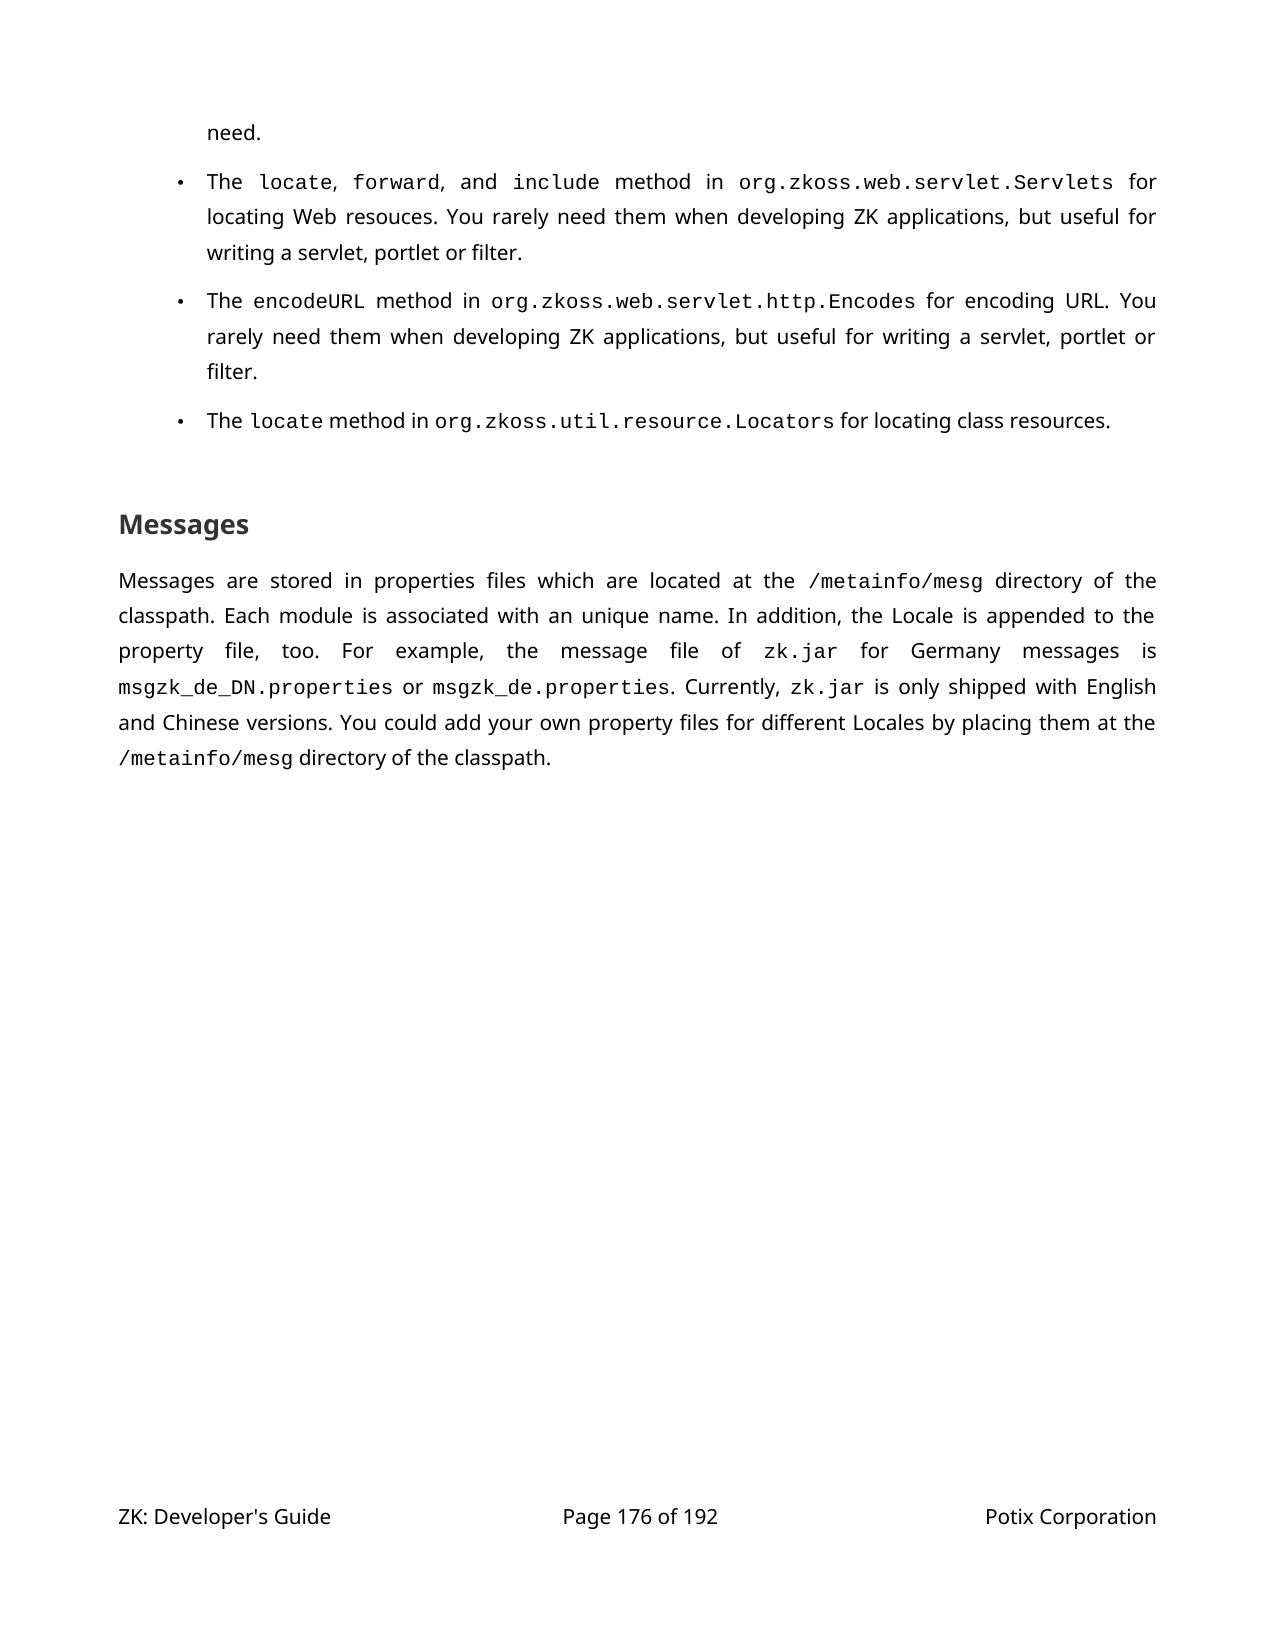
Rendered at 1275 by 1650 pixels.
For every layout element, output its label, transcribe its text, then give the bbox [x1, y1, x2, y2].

list need. [177, 118, 1157, 146]
list The locate method in org.zkoss.util.resource.Locators for locating class resources. [177, 406, 1157, 435]
list The locate, forward, and include method in org.zkoss.web.servlet.Servlets for locating Web resouces. You rarely need them when developing ZK applications, but useful for writing a servlet, portlet or filter. [177, 167, 1157, 266]
list The encodeURL method in org.zkoss.web.servlet.http.Encodes for encoding URL. You rarely need them when developing ZK applications, but useful for writing a servlet, portlet or filter. [177, 287, 1157, 386]
subtitle Messages [118, 506, 1157, 542]
text Messages are stored in properties files which are located at the /metainfo/mesg directory of the classpath. Each module is associated with an unique name. In addition, the Locale is appended to the property file, too. For example, the message file of zk.jar for Germany messages is msgzk_de_DN.properties or msgzk_de.properties. Currently, zk.jar is only shipped with English and Chinese versions. You could add your own property files for different Locales by placing them at the /metainfo/mesg directory of the classpath. [118, 566, 1157, 771]
